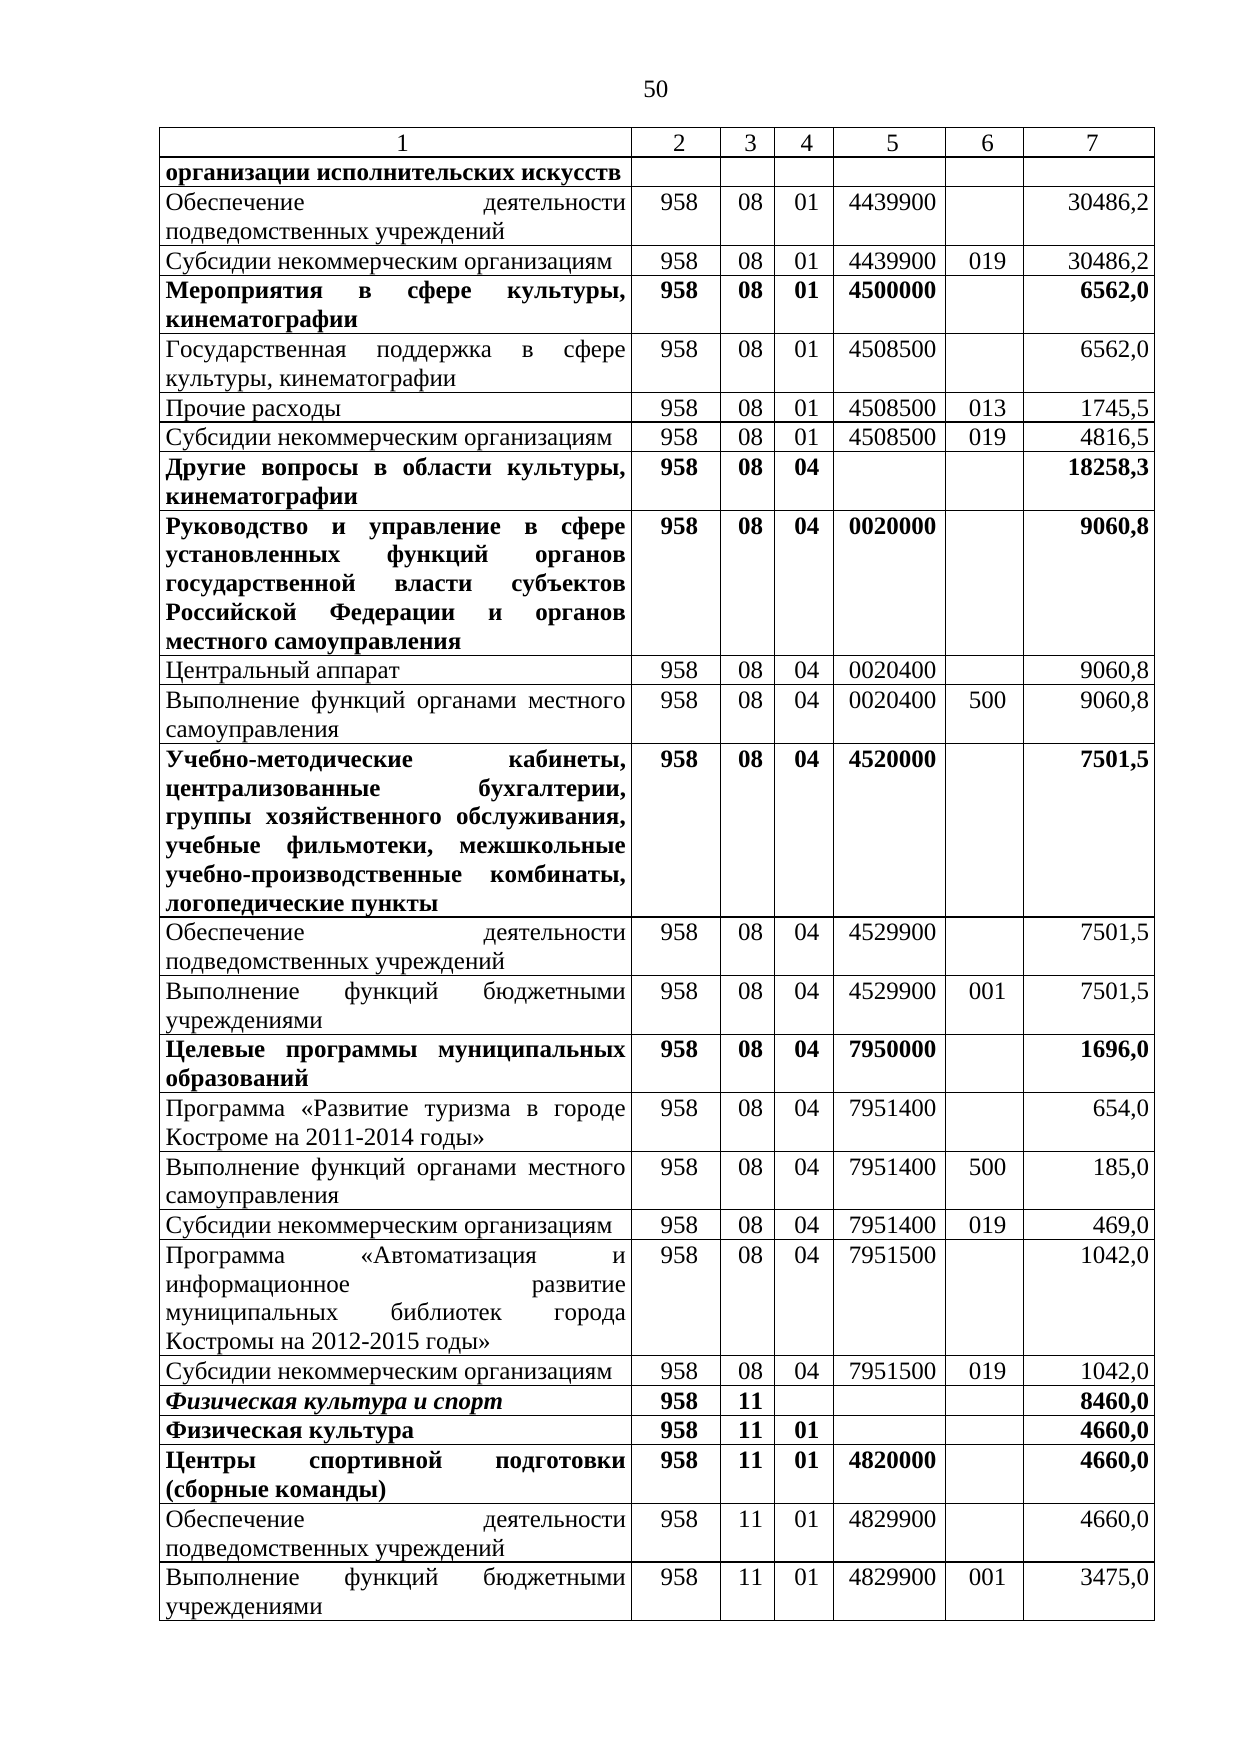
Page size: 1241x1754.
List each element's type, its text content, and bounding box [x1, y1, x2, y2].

table_cell 08 [721, 1240, 774, 1355]
table_cell 6562,0 [1024, 276, 1154, 333]
table_cell Мероприятия в сфере культуры, кинематографии [160, 276, 631, 333]
table_cell 08 [721, 393, 774, 421]
table_cell Выполнение функций бюджетными учреждениями [160, 976, 631, 1033]
table_cell 18258,3 [1024, 452, 1154, 510]
table_cell [1155, 451, 1200, 510]
table_cell 01 [775, 276, 833, 333]
table_cell [946, 1416, 1023, 1444]
table_cell 4829900 [834, 1563, 945, 1620]
table_cell 08 [721, 276, 774, 333]
table_cell Выполнение функций органами местного самоуправления [160, 685, 631, 743]
table_cell [1155, 1355, 1200, 1385]
table_cell Субсидии некоммерческим организациям [160, 423, 631, 451]
table_cell 8460,0 [1024, 1386, 1154, 1414]
table_cell 04 [775, 511, 833, 654]
table_cell 3475,0 [1024, 1563, 1154, 1620]
table_cell 04 [775, 1035, 833, 1092]
table_cell 958 [632, 1356, 720, 1385]
table_cell 0020400 [834, 685, 945, 743]
table_cell Выполнение функций бюджетными учреждениями [160, 1563, 631, 1620]
table_cell 04 [775, 1356, 833, 1385]
table_cell 958 [632, 393, 720, 421]
table_cell 9060,8 [1024, 685, 1154, 743]
table_cell 9060,8 [1024, 656, 1154, 684]
table_cell 01 [775, 334, 833, 392]
table_cell 7501,5 [1024, 744, 1154, 916]
table_cell [946, 1504, 1023, 1561]
table_cell Программа «Развитие туризма в городе Костроме на 2011-2014 годы» [160, 1093, 631, 1151]
table_cell 019 [946, 246, 1023, 274]
table_cell 958 [632, 744, 720, 916]
table_cell 4660,0 [1024, 1504, 1154, 1561]
table_cell 958 [632, 1210, 720, 1239]
table_cell 01 [775, 1416, 833, 1444]
table_cell 7951400 [834, 1152, 945, 1209]
table_cell [946, 1093, 1023, 1151]
table_cell 04 [775, 1240, 833, 1355]
table_cell Субсидии некоммерческим организациям [160, 246, 631, 274]
table_cell [834, 158, 945, 186]
table_cell 08 [721, 511, 774, 654]
table_cell 4529900 [834, 976, 945, 1033]
table_cell [1155, 186, 1200, 245]
table_cell Руководство и управление в сфере установленных функций органов государственной власти субъектов Российской Федерации и органов местного самоуправления [160, 511, 631, 654]
table_cell 500 [946, 685, 1023, 743]
table_cell [1155, 245, 1200, 274]
table_header 6 [946, 128, 1023, 156]
table_cell [946, 1386, 1023, 1414]
table_cell 500 [946, 1152, 1023, 1209]
table_cell 04 [775, 452, 833, 510]
table_cell 654,0 [1024, 1093, 1154, 1151]
table_cell 01 [775, 393, 833, 421]
table_cell 019 [946, 1210, 1023, 1239]
table_cell 11 [721, 1416, 774, 1444]
table_cell 958 [632, 685, 720, 743]
table_cell 4500000 [834, 276, 945, 333]
table_cell [946, 452, 1023, 510]
table_cell [775, 158, 833, 186]
table_cell 01 [775, 187, 833, 245]
table_cell 30486,2 [1024, 246, 1154, 274]
table_cell 001 [946, 976, 1023, 1033]
table_header 7 [1024, 128, 1154, 156]
table_cell 08 [721, 685, 774, 743]
table_cell [1155, 510, 1200, 654]
table_cell 01 [775, 246, 833, 274]
table_cell Прочие расходы [160, 393, 631, 421]
table_cell 01 [775, 1445, 833, 1503]
table_cell 01 [775, 1563, 833, 1620]
table_cell Программа «Автоматизация и информационное развитие муниципальных библиотек города Костромы на 2012-2015 годы» [160, 1240, 631, 1355]
table_cell 7951400 [834, 1210, 945, 1239]
table_cell 08 [721, 656, 774, 684]
table_header 2 [632, 128, 720, 156]
table_cell 958 [632, 246, 720, 274]
table_header 4 [775, 128, 833, 156]
table_cell 1042,0 [1024, 1240, 1154, 1355]
table_cell [1155, 392, 1200, 421]
table_cell 185,0 [1024, 1152, 1154, 1209]
table_cell 08 [721, 744, 774, 916]
table_cell 08 [721, 976, 774, 1033]
table_cell [946, 276, 1023, 333]
table_cell 4660,0 [1024, 1416, 1154, 1444]
table_cell 04 [775, 685, 833, 743]
table_header 1 [160, 128, 631, 156]
table_cell [1155, 655, 1200, 684]
table_cell Центральный аппарат [160, 656, 631, 684]
table_cell 958 [632, 656, 720, 684]
table_cell 4529900 [834, 918, 945, 975]
table_cell [946, 334, 1023, 392]
table_cell Обеспечение деятельности подведомственных учреждений [160, 187, 631, 245]
table_cell [946, 656, 1023, 684]
table_cell 04 [775, 656, 833, 684]
table_cell 11 [721, 1386, 774, 1414]
table_cell 4508500 [834, 393, 945, 421]
table_cell 958 [632, 918, 720, 975]
table_cell 958 [632, 1504, 720, 1561]
table_cell 04 [775, 976, 833, 1033]
table_cell 958 [632, 1445, 720, 1503]
table_cell Субсидии некоммерческим организациям [160, 1356, 631, 1385]
table_cell 4829900 [834, 1504, 945, 1561]
table_cell 958 [632, 511, 720, 654]
table_cell 958 [632, 452, 720, 510]
table_cell 08 [721, 918, 774, 975]
table_cell [1155, 975, 1200, 1033]
table_cell [946, 158, 1023, 186]
table_cell 013 [946, 393, 1023, 421]
table_cell [1155, 743, 1200, 916]
table_cell [946, 918, 1023, 975]
table_cell [834, 452, 945, 510]
table_cell [1155, 1444, 1200, 1503]
table_cell 11 [721, 1504, 774, 1561]
table_cell 7951400 [834, 1093, 945, 1151]
table_cell 7501,5 [1024, 976, 1154, 1033]
table_cell 1745,5 [1024, 393, 1154, 421]
table_cell 4816,5 [1024, 423, 1154, 451]
table_cell 4508500 [834, 334, 945, 392]
table_cell 04 [775, 744, 833, 916]
table_cell 958 [632, 1240, 720, 1355]
table_cell [1155, 1385, 1200, 1414]
table_cell 958 [632, 187, 720, 245]
table_cell [1155, 333, 1200, 392]
table_cell 7951500 [834, 1240, 945, 1355]
table_cell Обеспечение деятельности подведомственных учреждений [160, 1504, 631, 1561]
table_cell [1155, 684, 1200, 743]
table_cell [946, 187, 1023, 245]
table_cell [1024, 158, 1154, 186]
table_cell 0020000 [834, 511, 945, 654]
table_cell 958 [632, 1416, 720, 1444]
table_cell 958 [632, 423, 720, 451]
table_cell 04 [775, 1152, 833, 1209]
table_cell 958 [632, 1093, 720, 1151]
table_cell Государственная поддержка в сфере культуры, кинематографии [160, 334, 631, 392]
table_cell 9060,8 [1024, 511, 1154, 654]
table_cell 7951500 [834, 1356, 945, 1385]
table_cell 08 [721, 1356, 774, 1385]
table_cell 04 [775, 1210, 833, 1239]
table_cell [946, 1240, 1023, 1355]
table_cell [1155, 421, 1200, 451]
table_cell [1155, 916, 1200, 975]
table_cell 08 [721, 1093, 774, 1151]
table_cell Выполнение функций органами местного самоуправления [160, 1152, 631, 1209]
table_cell 4508500 [834, 423, 945, 451]
table_cell 7501,5 [1024, 918, 1154, 975]
table_cell 04 [775, 1093, 833, 1151]
table_cell 01 [775, 1504, 833, 1561]
table_cell 1042,0 [1024, 1356, 1154, 1385]
table_cell Обеспечение деятельности подведомственных учреждений [160, 918, 631, 975]
table_cell [1155, 1415, 1200, 1444]
table_cell Другие вопросы в области культуры, кинематографии [160, 452, 631, 510]
table_cell 01 [775, 423, 833, 451]
table_cell [1155, 1209, 1200, 1239]
table_cell 7950000 [834, 1035, 945, 1092]
table_cell 11 [721, 1563, 774, 1620]
table_cell [632, 158, 720, 186]
table_cell 4439900 [834, 187, 945, 245]
table_cell [834, 1386, 945, 1414]
table_header 3 [721, 128, 774, 156]
table_cell организации исполнительских искусств [160, 158, 631, 186]
table_cell 958 [632, 276, 720, 333]
table_cell [1155, 1503, 1200, 1561]
table_cell [1155, 1239, 1200, 1355]
table_cell 019 [946, 1356, 1023, 1385]
table_cell 08 [721, 246, 774, 274]
table_cell 08 [721, 452, 774, 510]
table_cell Физическая культура и спорт [160, 1386, 631, 1414]
table_cell 958 [632, 334, 720, 392]
table_cell 11 [721, 1445, 774, 1503]
table_cell [1155, 275, 1200, 333]
table_cell [946, 1445, 1023, 1503]
table_cell 08 [721, 1152, 774, 1209]
table_cell 958 [632, 1035, 720, 1092]
table_cell 958 [632, 1563, 720, 1620]
table_cell [834, 1416, 945, 1444]
table_cell [946, 744, 1023, 916]
table_cell [946, 1035, 1023, 1092]
table_cell 958 [632, 1386, 720, 1414]
table_cell Центры спортивной подготовки (сборные команды) [160, 1445, 631, 1503]
table_cell 4520000 [834, 744, 945, 916]
table_cell 08 [721, 1210, 774, 1239]
table_cell [1155, 1561, 1200, 1620]
table_cell 958 [632, 976, 720, 1033]
table_cell 001 [946, 1563, 1023, 1620]
table_cell 6562,0 [1024, 334, 1154, 392]
table_cell [1155, 156, 1200, 186]
table_cell [775, 1386, 833, 1414]
table_cell 1696,0 [1024, 1035, 1154, 1092]
table_cell 4660,0 [1024, 1445, 1154, 1503]
table_cell [1155, 1092, 1200, 1151]
table_cell 08 [721, 187, 774, 245]
table_cell 08 [721, 423, 774, 451]
table_cell 469,0 [1024, 1210, 1154, 1239]
table_cell 08 [721, 1035, 774, 1092]
table_cell [1155, 1034, 1200, 1092]
table_cell 30486,2 [1024, 187, 1154, 245]
table_cell 019 [946, 423, 1023, 451]
table_cell Целевые программы муниципальных образований [160, 1035, 631, 1092]
table_cell 08 [721, 334, 774, 392]
table_header 5 [834, 128, 945, 156]
table_cell [721, 158, 774, 186]
table_cell 4820000 [834, 1445, 945, 1503]
table_cell 0020400 [834, 656, 945, 684]
table_cell 04 [775, 918, 833, 975]
table_cell [1155, 1151, 1200, 1209]
table_cell Субсидии некоммерческим организациям [160, 1210, 631, 1239]
table_cell 958 [632, 1152, 720, 1209]
table_cell [946, 511, 1023, 654]
table_cell 4439900 [834, 246, 945, 274]
table_cell Физическая культура [160, 1416, 631, 1444]
table_cell Учебно-методические кабинеты, централизованные бухгалтерии, группы хозяйственного обслуживания, учебные фильмотеки, межшкольные учебно-производственные комбинаты, логопедические пункты [160, 744, 631, 916]
table_header [1155, 127, 1200, 156]
